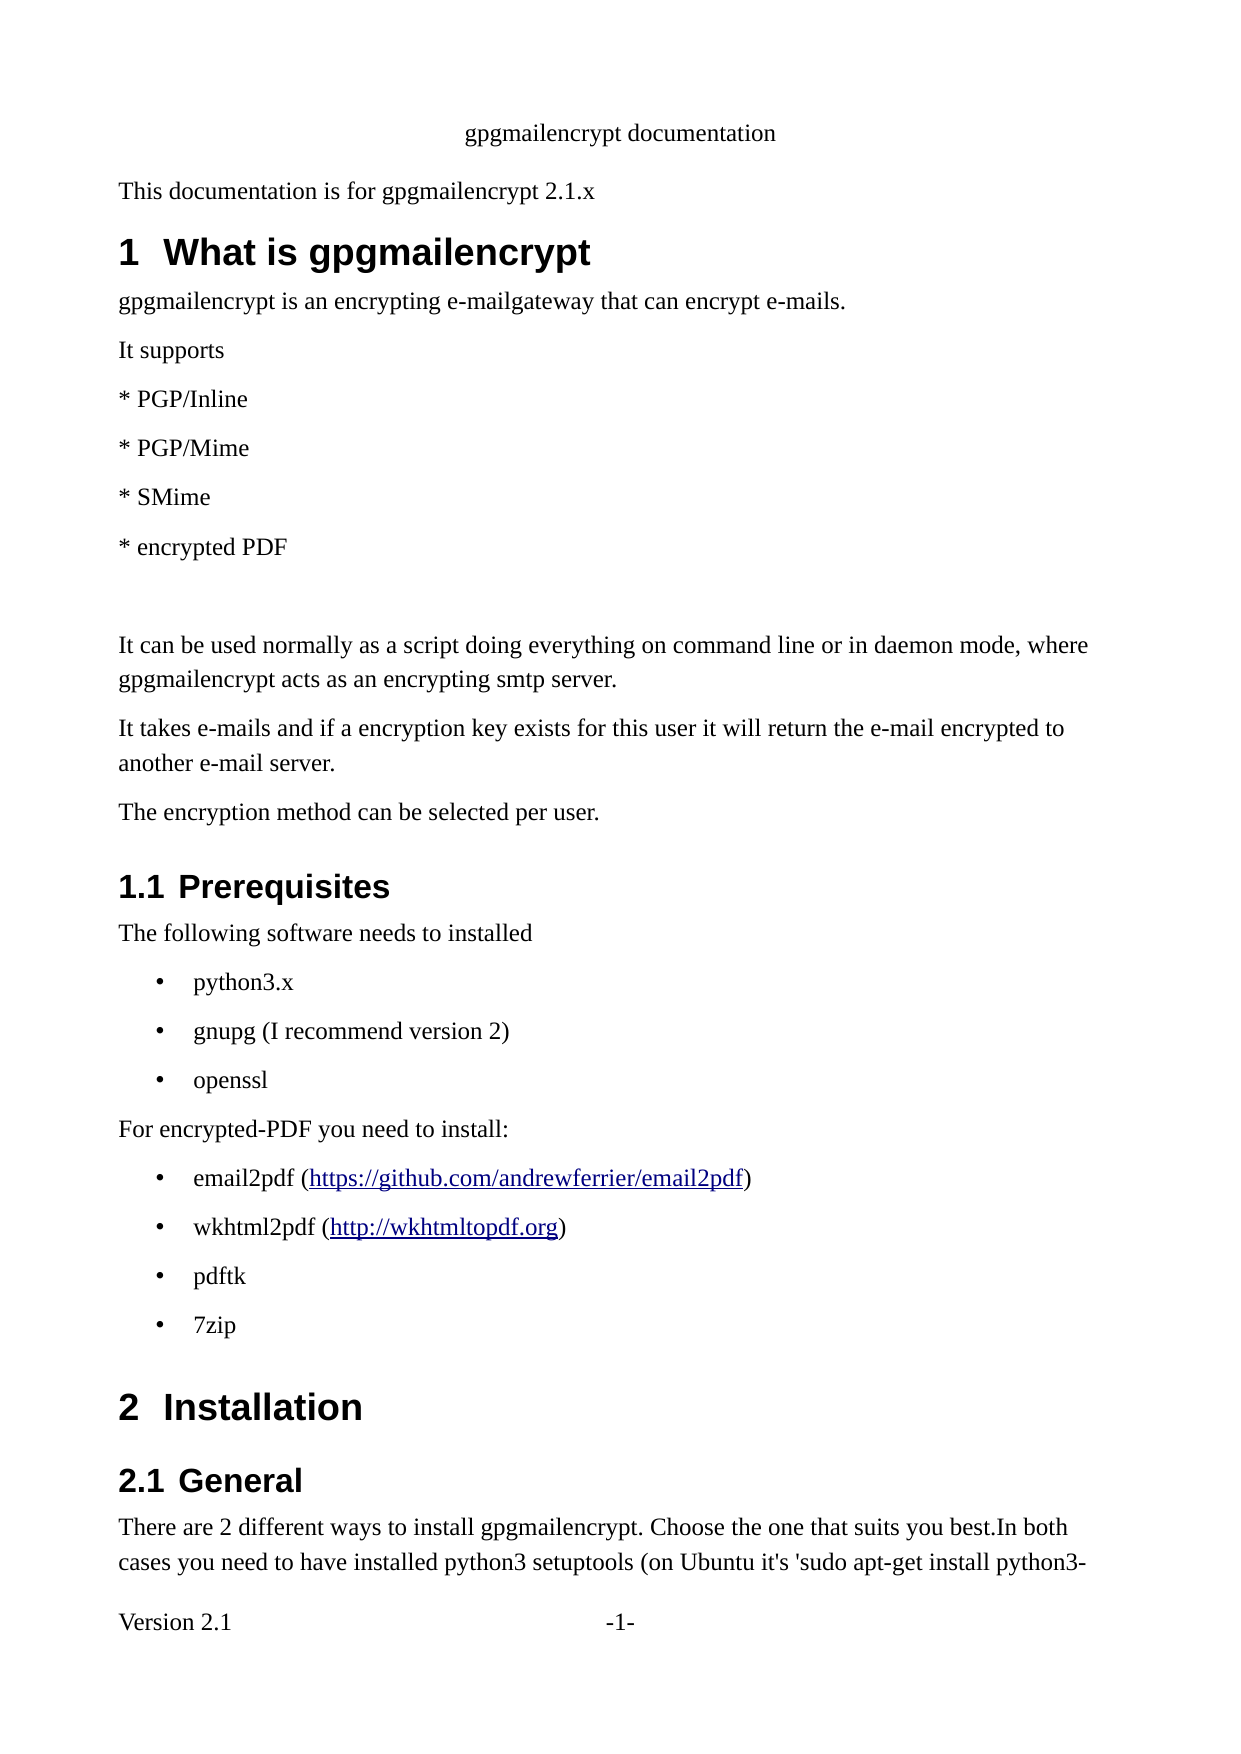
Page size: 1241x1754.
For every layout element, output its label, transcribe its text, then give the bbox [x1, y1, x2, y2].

list wkhtml2pdf (http://wkhtmltopdf.org) [156, 1212, 1122, 1241]
text * PGP/Mime [118, 433, 1122, 462]
list pdftk [156, 1261, 1122, 1290]
text This documentation is for gpgmailencrypt 2.1.x [118, 176, 1122, 205]
list openssl [156, 1065, 1122, 1094]
list python3.x [156, 967, 1122, 996]
text * PGP/Inline [118, 384, 1122, 413]
list email2pdf (https://github.com/andrewferrier/email2pdf) [156, 1163, 1122, 1192]
subtitle Prerequisites [118, 867, 1122, 905]
list 7zip [156, 1310, 1122, 1339]
subtitle Installation [118, 1384, 1122, 1428]
text * encrypted PDF [118, 532, 1122, 560]
text The following software needs to installed [118, 918, 1122, 947]
text There are 2 different ways to install gpgmailencrypt. Choose the one that suits you best.In both cases you need to have installed python3 setuptools (on Ubuntu it's 'sudo apt-get install python3- [118, 1512, 1122, 1576]
text It takes e-mails and if a encryption key exists for this user it will return the e-mail encrypted to another e-mail server. [118, 713, 1122, 776]
text It supports [118, 335, 1122, 364]
text It can be used normally as a script doing everything on command line or in daemon mode, where gpgmailencrypt acts as an encrypting smtp server. [118, 630, 1122, 693]
subtitle General [118, 1461, 1122, 1500]
text * SMime [118, 482, 1122, 511]
text The encryption method can be selected per user. [118, 797, 1122, 826]
subtitle What is gpgmailencrypt [118, 230, 1122, 274]
text gpgmailencrypt is an encrypting e-mailgateway that can encrypt e-mails. [118, 286, 1122, 315]
list gnupg (I recommend version 2) [156, 1016, 1122, 1045]
text For encrypted-PDF you need to install: [118, 1114, 1122, 1143]
